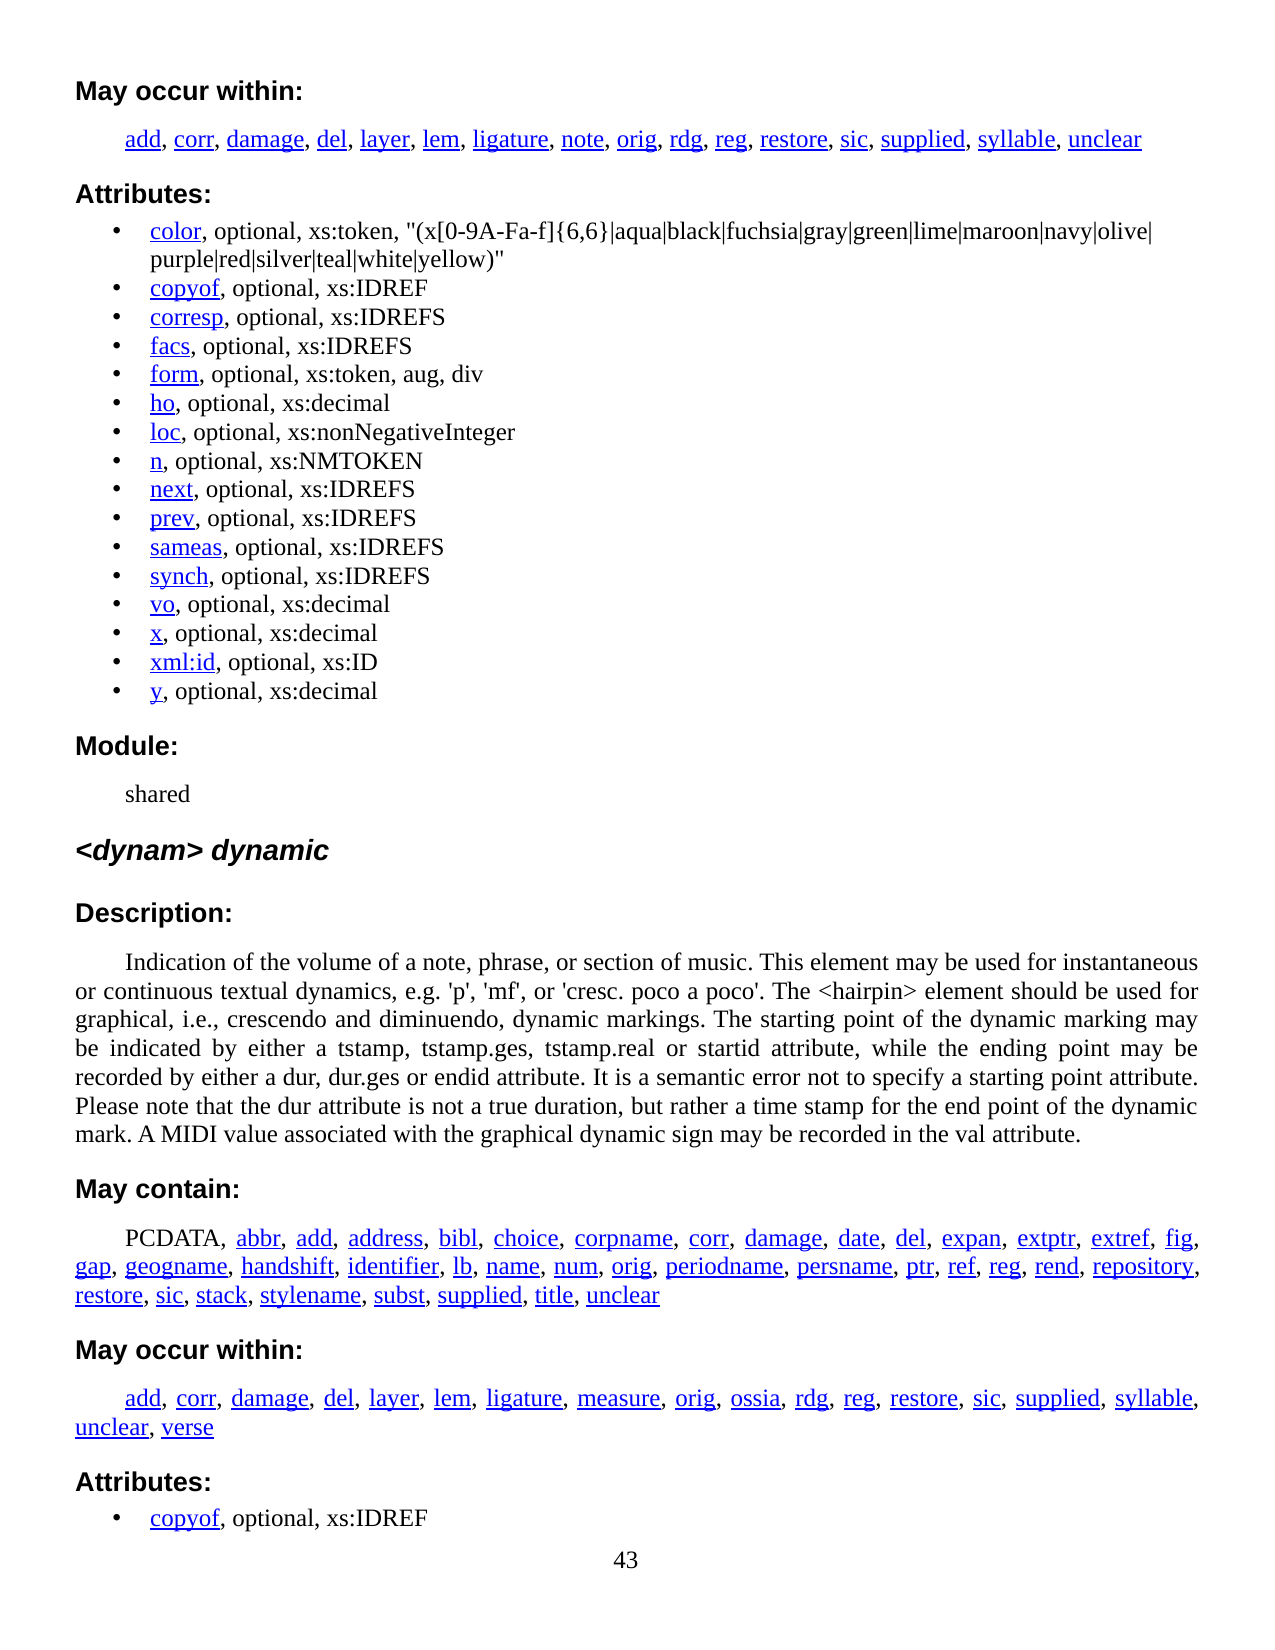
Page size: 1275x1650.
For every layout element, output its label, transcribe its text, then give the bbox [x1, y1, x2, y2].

list y, optional, xs:decimal [112, 676, 1200, 704]
subtitle Attributes: [75, 1466, 1200, 1497]
list color, optional, xs:token, "(x[0-9A-Fa-f]{6,6}|aqua|black|fuchsia|gray|green|lime|maroon|navy|olive|purple|red|silver|teal|white|yellow)" [112, 216, 1200, 273]
list synch, optional, xs:IDREFS [112, 561, 1200, 589]
subtitle Module: [75, 729, 1200, 761]
text add, corr, damage, del, layer, lem, ligature, measure, orig, ossia, rdg, reg, restore, sic, supplied, syllable, unclear, verse [75, 1383, 1200, 1441]
text shared [75, 779, 1200, 808]
list facs, optional, xs:IDREFS [112, 331, 1200, 359]
list ho, optional, xs:decimal [112, 388, 1200, 417]
subtitle May occur within: [75, 75, 1200, 106]
list next, optional, xs:IDREFS [112, 474, 1200, 503]
list copyof, optional, xs:IDREF [112, 273, 1200, 302]
list n, optional, xs:NMTOKEN [112, 446, 1200, 474]
subtitle Description: [75, 897, 1200, 929]
list vo, optional, xs:decimal [112, 589, 1200, 618]
list x, optional, xs:decimal [112, 618, 1200, 647]
list prev, optional, xs:IDREFS [112, 503, 1200, 532]
text add, corr, damage, del, layer, lem, ligature, note, orig, rdg, reg, restore, sic, supplied, syllable, unclear [75, 124, 1200, 153]
subtitle Attributes: [75, 178, 1200, 209]
list sameas, optional, xs:IDREFS [112, 532, 1200, 561]
text Indication of the volume of a note, phrase, or section of music. This element may be used for instantaneous or continuous textual dynamics, e.g. 'p', 'mf', or 'cresc. poco a poco'. The <hairpin> element should be used for graphical, i.e., crescendo and diminuendo, dynamic markings. The starting point of the dynamic marking may be indicated by either a tstamp, tstamp.ges, tstamp.real or startid attribute, while the ending point may be recorded by either a dur, dur.ges or endid attribute. It is a semantic error not to specify a starting point attribute. Please note that the dur attribute is not a true duration, but rather a time stamp for the end point of the dynamic mark. A MIDI value associated with the graphical dynamic sign may be recorded in the val attribute. [75, 947, 1200, 1148]
subtitle May occur within: [75, 1334, 1200, 1365]
list copyof, optional, xs:IDREF [112, 1503, 1200, 1532]
list xml:id, optional, xs:ID [112, 647, 1200, 676]
list loc, optional, xs:nonNegativeInteger [112, 417, 1200, 446]
list form, optional, xs:token, aug, div [112, 359, 1200, 388]
text PCDATA, abbr, add, address, bibl, choice, corpname, corr, damage, date, del, expan, extptr, extref, fig, gap, geogname, handshift, identifier, lb, name, num, orig, periodname, persname, ptr, ref, reg, rend, repository, restore, sic, stack, stylename, subst, supplied, title, unclear [75, 1223, 1200, 1309]
list corresp, optional, xs:IDREFS [112, 302, 1200, 331]
subtitle May contain: [75, 1173, 1200, 1204]
subtitle <dynam> dynamic [75, 833, 1200, 866]
